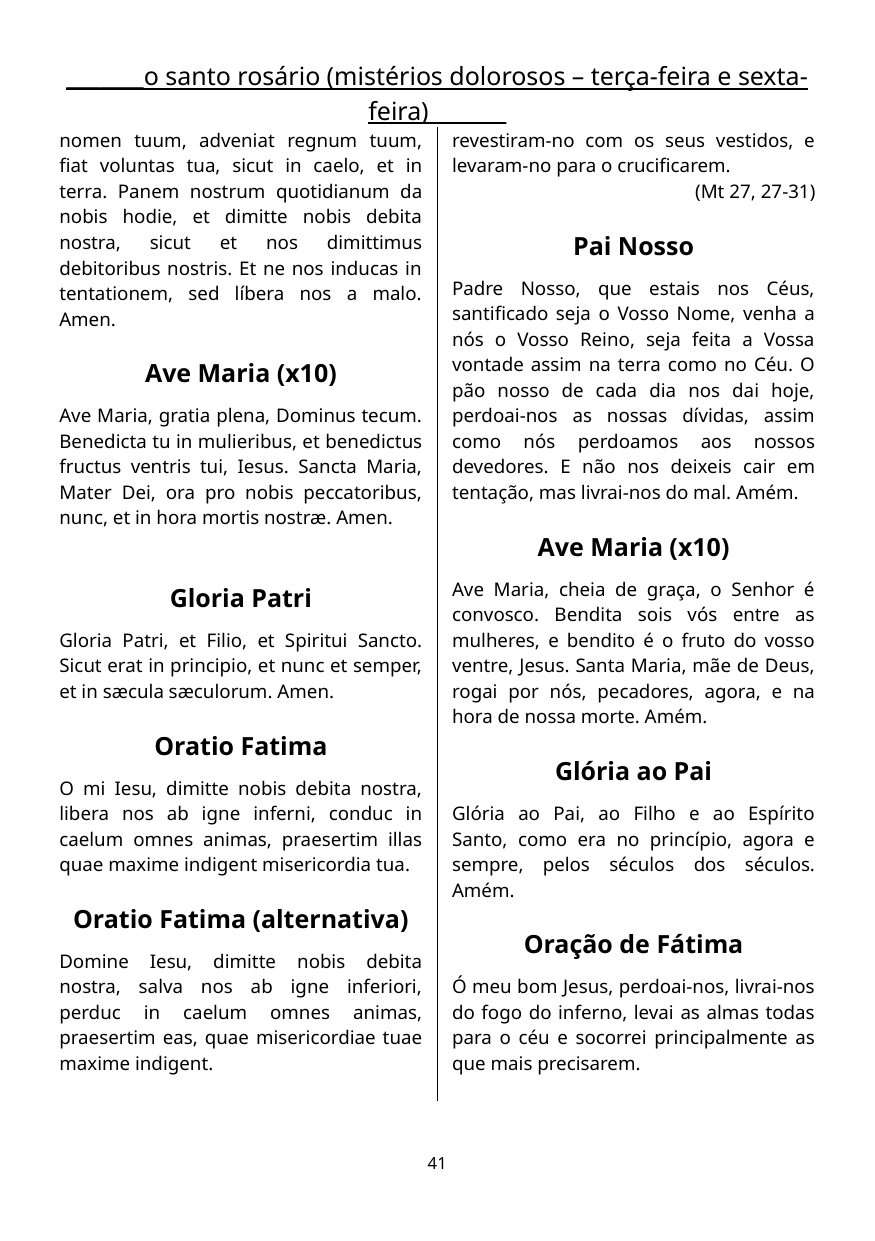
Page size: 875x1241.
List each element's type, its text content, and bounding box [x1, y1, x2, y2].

table_header nomen tuum, adveniat regnum tuum, fiat voluntas tua, sicut in caelo, et in terra. Panem nostrum quotidianum da nobis hodie, et dimitte nobis debita nostra, sicut et nos dimittimus debitoribus nostris. Et ne nos inducas in tentationem, sed líbera nos a malo. Amen. Ave Maria (x10) Ave Maria, gratia plena, Dominus tecum. Benedicta tu in mulieribus, et benedictus fructus ventris tui, Iesus. Sancta Maria, Mater Dei, ora pro nobis peccatoribus, nunc, et in hora mortis nostræ. Amen. Gloria Patri Gloria Patri, et Filio, et Spiritui Sancto. Sicut erat in principio, et nunc et semper, et in sæcula sæculorum. Amen. Oratio Fatima O mi Iesu, dimitte nobis debita nostra, libera nos ab igne inferni, conduc in caelum omnes animas, praesertim illas quae maxime indigent misericordia tua. Oratio Fatima (alternativa) Domine Iesu, dimitte nobis debita nostra, salva nos ab igne inferiori, perduc in caelum omnes animas, praesertim eas, quae misericordiae tuae maxime indigent. [44, 127, 437, 1101]
table_header revestiram-no com os seus vestidos, e levaram-no para o crucificarem. (Mt 27, 27-31) Pai Nosso Padre Nosso, que estais nos Céus, santificado seja o Vosso Nome, venha a nós o Vosso Reino, seja feita a Vossa vontade assim na terra como no Céu. O pão nosso de cada dia nos dai hoje, perdoai-nos as nossas dívidas, assim como nós perdoamos aos nossos devedores. E não nos deixeis cair em tentação, mas livrai-nos do mal. Amém. Ave Maria (x10) Ave Maria, cheia de graça, o Senhor é convosco. Bendita sois vós entre as mulheres, e bendito é o fruto do vosso ventre, Jesus. Santa Maria, mãe de Deus, rogai por nós, pecadores, agora, e na hora de nossa morte. Amém. Glória ao Pai Glória ao Pai, ao Filho e ao Espírito Santo, como era no princípio, agora e sempre, pelos séculos dos séculos. Amém. Oração de Fátima Ó meu bom Jesus, perdoai-nos, livrai-nos do fogo do inferno, levai as almas todas para o céu e socorrei principalmente as que mais precisarem. [438, 127, 830, 1101]
